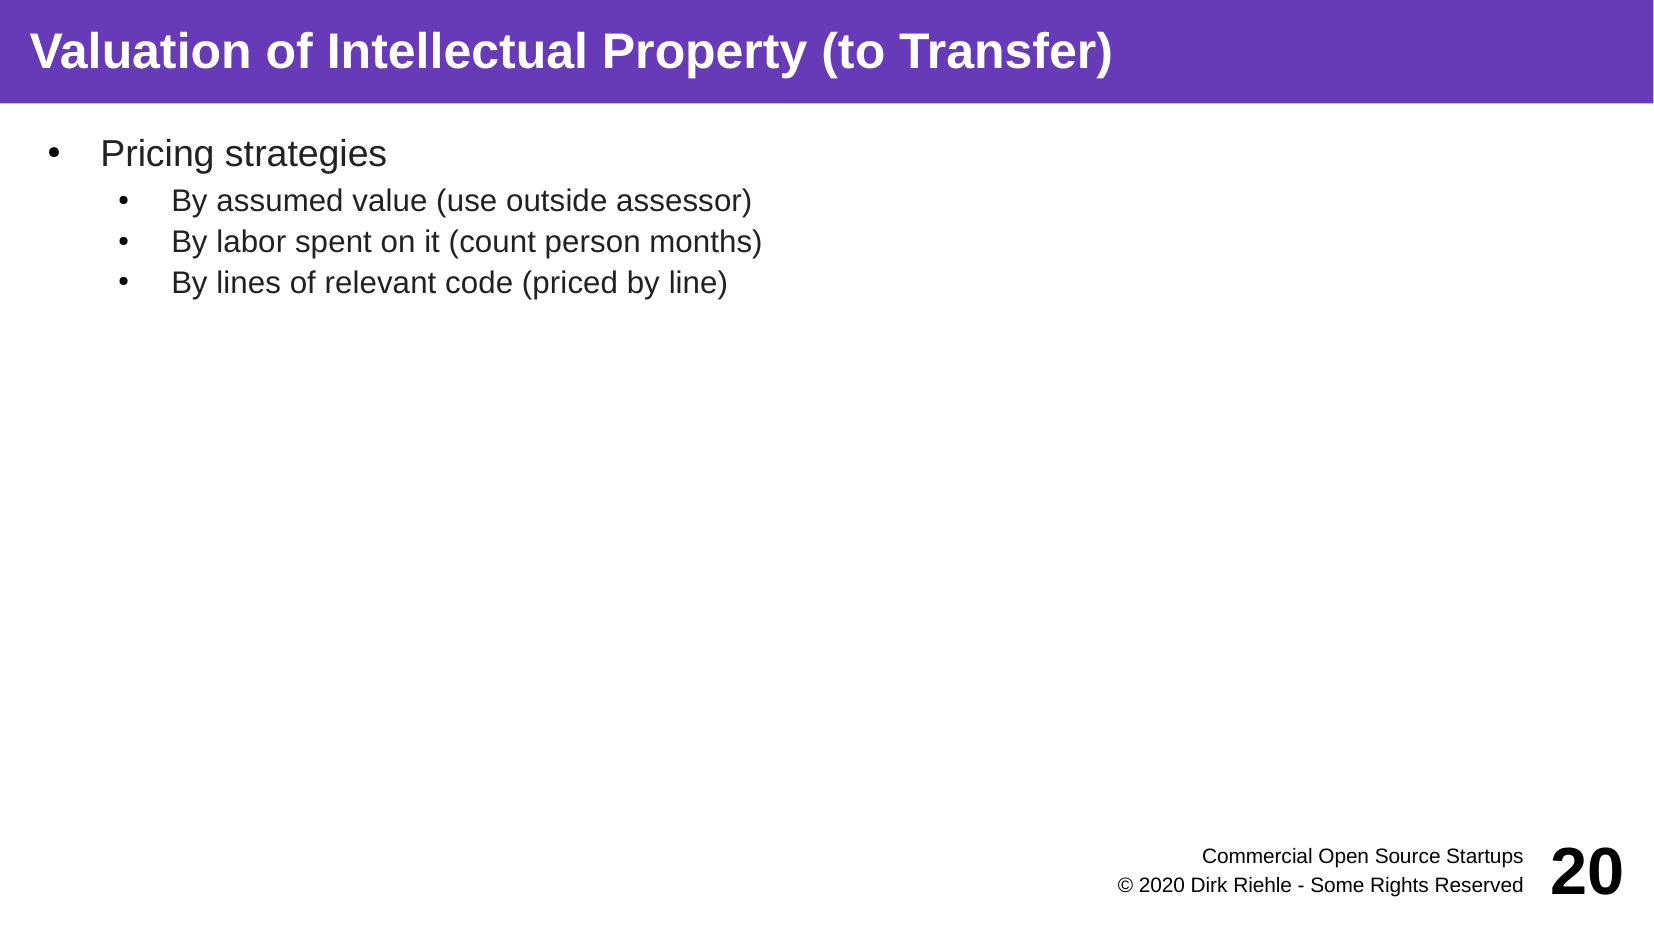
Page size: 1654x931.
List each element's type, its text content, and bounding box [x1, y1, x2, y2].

list Pricing strategies By assumed value (use outside assessor) By labor spent on it (count person months) By lines of relevant code (priced by line) [29, 132, 1625, 813]
title Valuation of Intellectual Property (to Transfer) [0, 0, 1654, 104]
